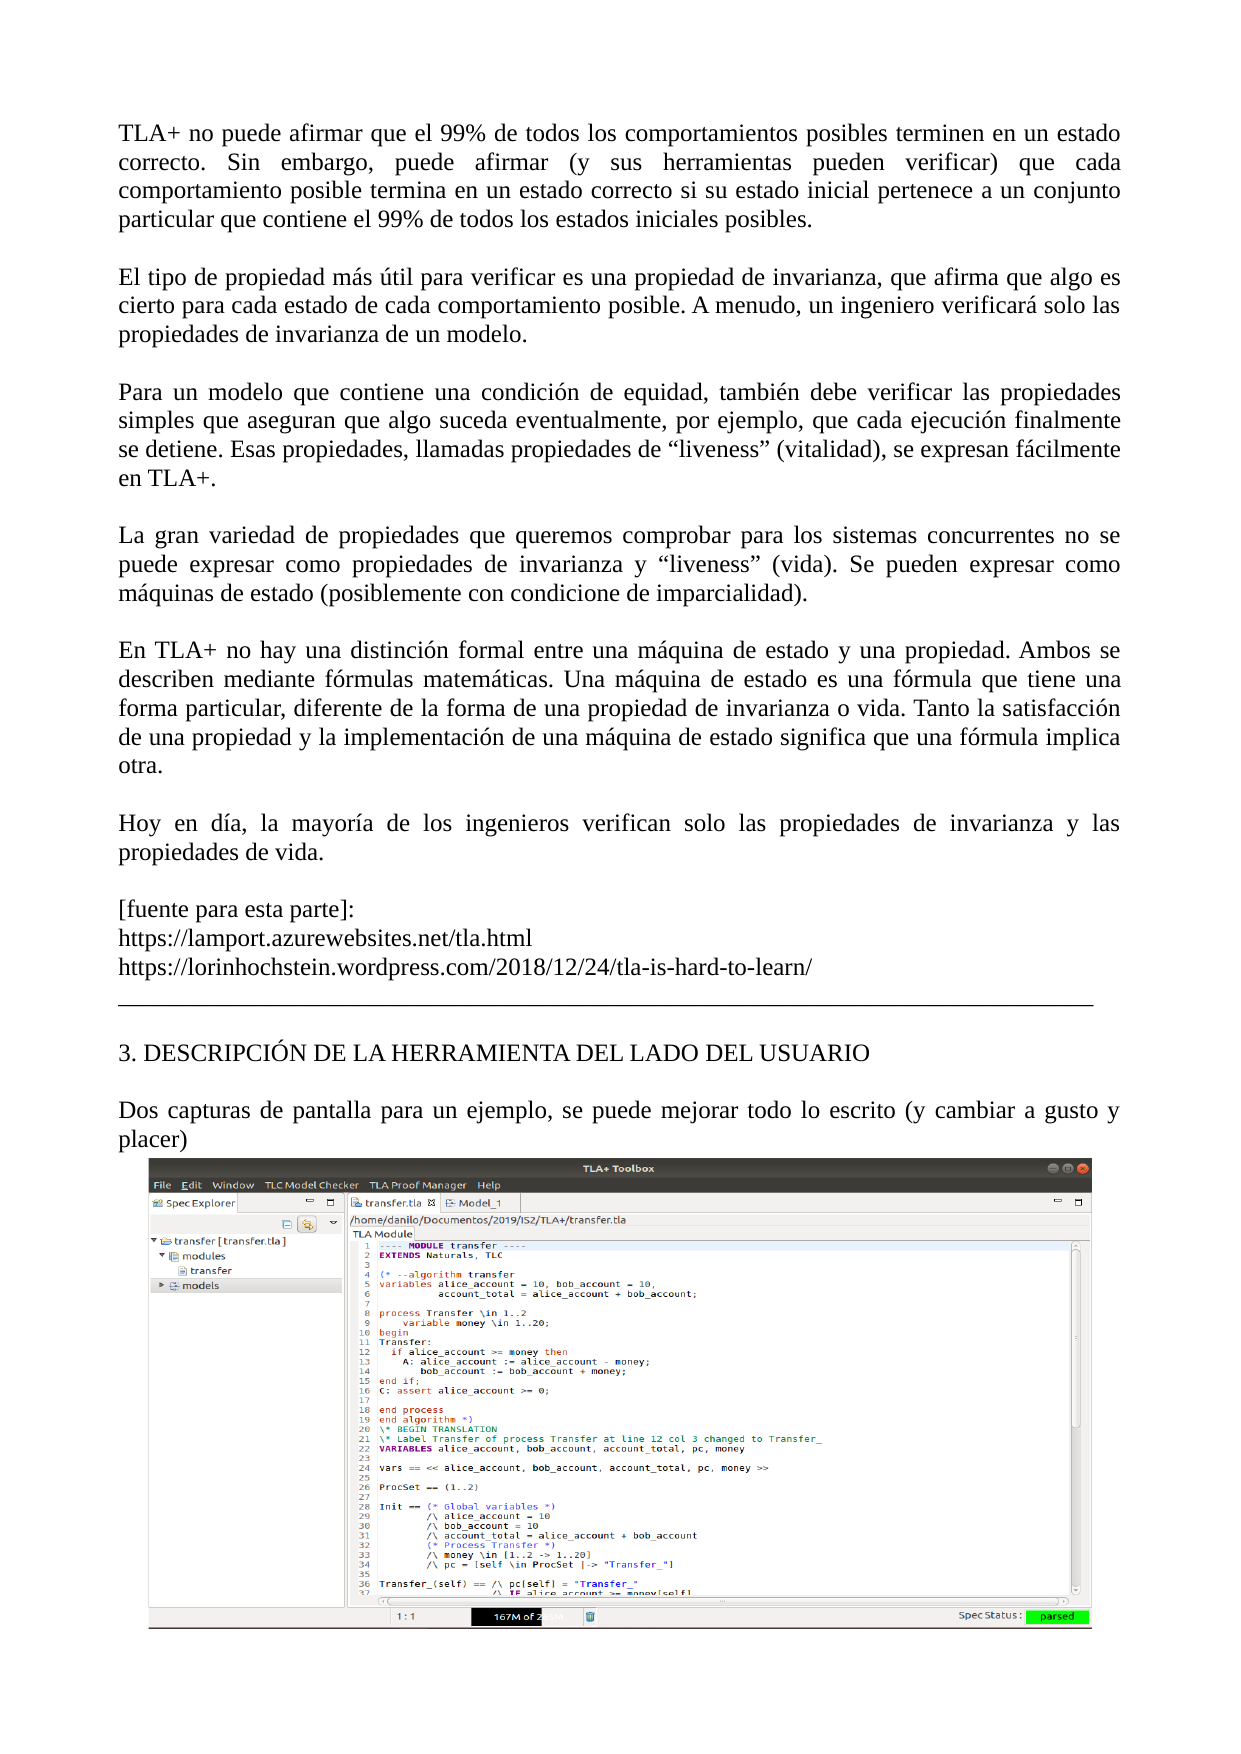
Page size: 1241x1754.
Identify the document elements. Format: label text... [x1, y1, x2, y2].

text ______________________________________________________________________________ [118, 981, 1122, 1009]
text Dos capturas de pantalla para un ejemplo, se puede mejorar todo lo escrito (y cambiar a gusto y placer) [118, 1096, 1122, 1153]
text Para un modelo que contiene una condición de equidad, también debe verificar las propiedades simples que aseguran que algo suceda eventualmente, por ejemplo, que cada ejecución finalmente se detiene. Esas propiedades, llamadas propiedades de “liveness” (vitalidad), se expresan fácilmente en TLA+. [118, 377, 1122, 492]
text Hoy en día, la mayoría de los ingenieros verifican solo las propiedades de invarianza y las propiedades de vida. [118, 808, 1122, 866]
text En TLA+ no hay una distinción formal entre una máquina de estado y una propiedad. Ambos se describen mediante fórmulas matemáticas. Una máquina de estado es una fórmula que tiene una forma particular, diferente de la forma de una propiedad de invarianza o vida. Tanto la satisfacción de una propiedad y la implementación de una máquina de estado significa que una fórmula implica otra. [118, 636, 1122, 779]
text [fuente para esta parte]: [118, 894, 1122, 923]
text https://lamport.azurewebsites.net/tla.html [118, 923, 1122, 952]
text https://lorinhochstein.wordpress.com/2018/12/24/tla-is-hard-to-learn/ [118, 952, 1122, 981]
picture [148, 1158, 1092, 1629]
text El tipo de propiedad más útil para verificar es una propiedad de invarianza, que afirma que algo es cierto para cada estado de cada comportamiento posible. A menudo, un ingeniero verificará solo las propiedades de invarianza de un modelo. [118, 262, 1122, 348]
text 3. DESCRIPCIÓN DE LA HERRAMIENTA DEL LADO DEL USUARIO [118, 1038, 1122, 1067]
text TLA+ no puede afirmar que el 99% de todos los comportamientos posibles terminen en un estado correcto. Sin embargo, puede afirmar (y sus herramientas pueden verificar) que cada comportamiento posible termina en un estado correcto si su estado inicial pertenece a un conjunto particular que contiene el 99% de todos los estados iniciales posibles. [118, 118, 1122, 233]
text La gran variedad de propiedades que queremos comprobar para los sistemas concurrentes no se puede expresar como propiedades de invarianza y “liveness” (vida). Se pueden expresar como máquinas de estado (posiblemente con condicione de imparcialidad). [118, 521, 1122, 607]
